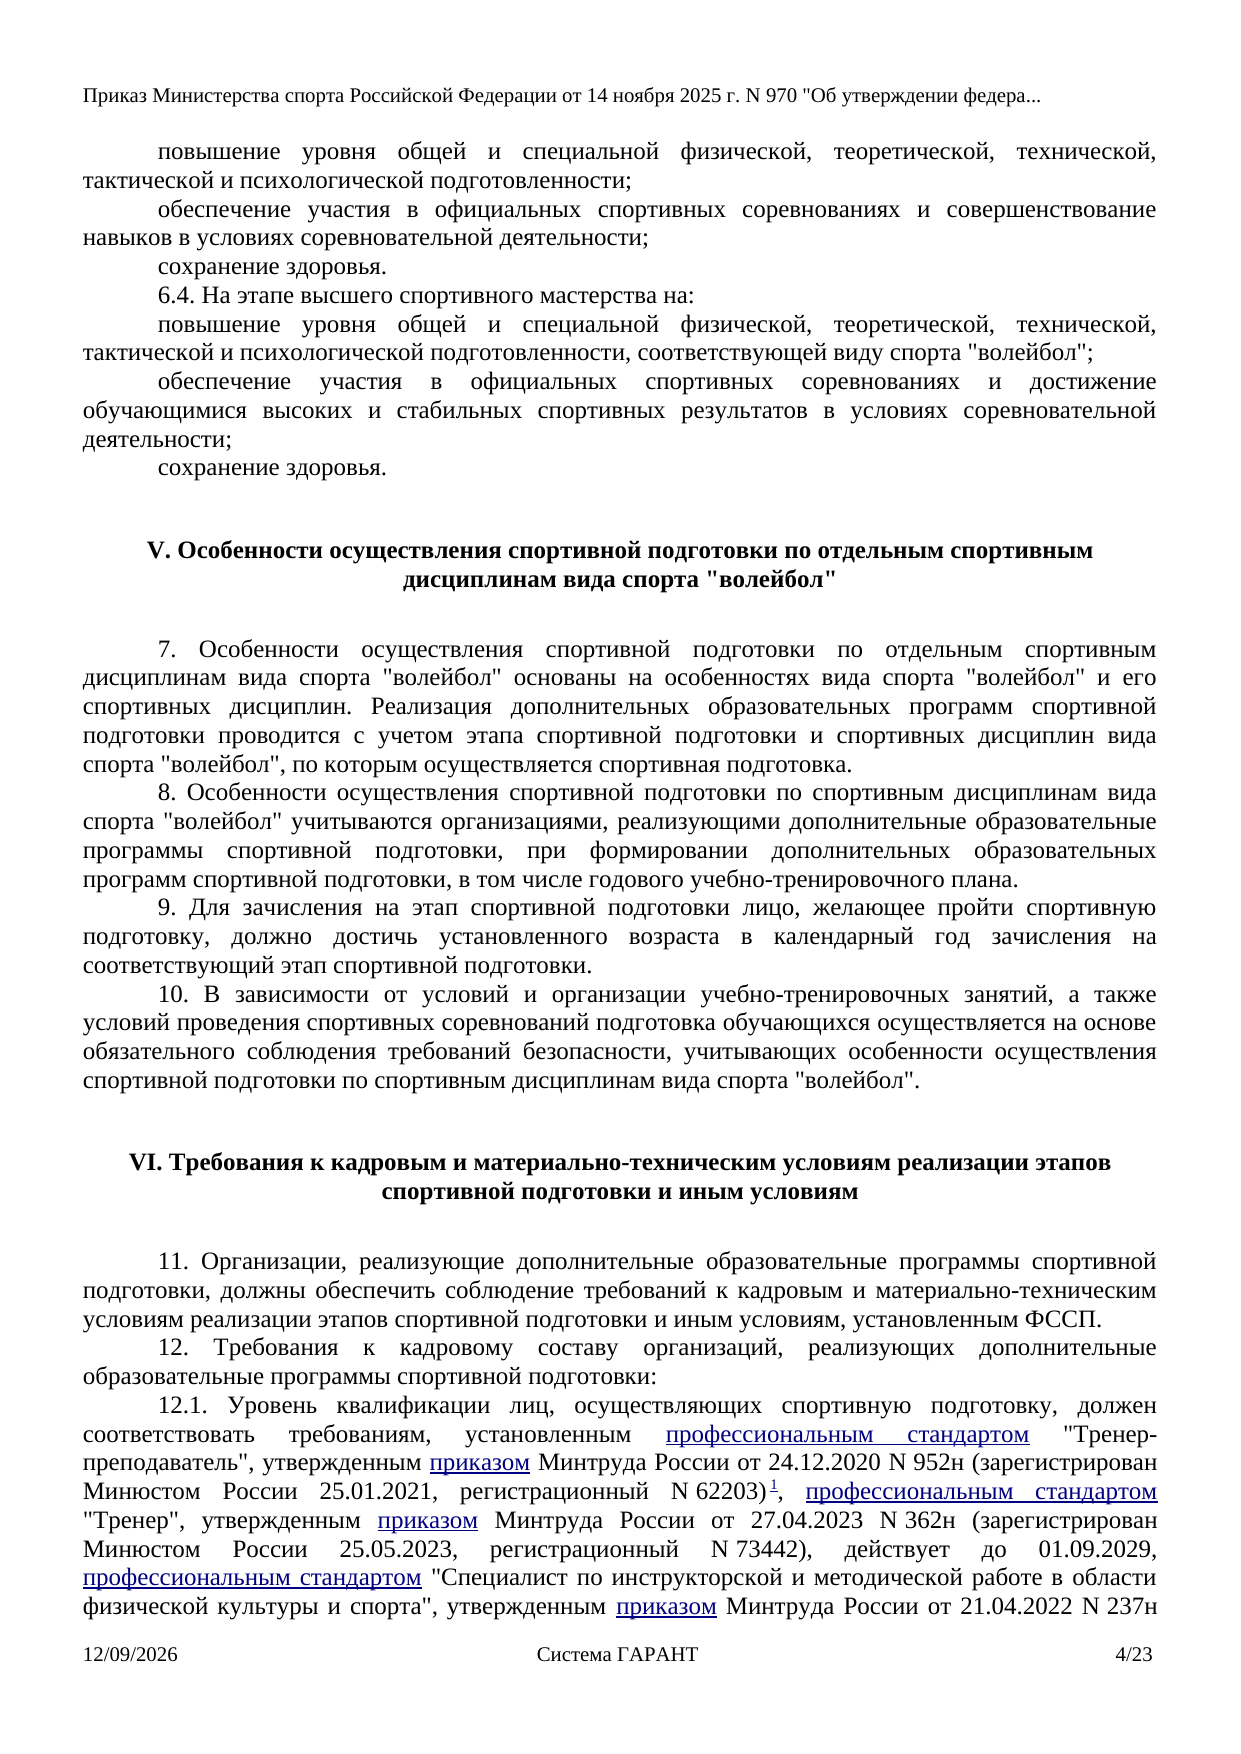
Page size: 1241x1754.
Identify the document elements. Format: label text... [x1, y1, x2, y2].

text 12.1. Уровень квалификации лиц, осуществляющих спортивную подготовку, должен соответствовать требованиям, установленным профессиональным стандартом "Тренер-преподаватель", утвержденным приказом Минтруда России от 24.12.2020 N 952н (зарегистрирован Минюстом России 25.01.2021, регистрационный N 62203) 1, профессиональным стандартом "Тренер", утвержденным приказом Минтруда России от 27.04.2023 N 362н (зарегистрирован Минюстом России 25.05.2023, регистрационный N 73442), действует до 01.09.2029, профессиональным стандартом "Специалист по инструкторской и методической работе в области физической культуры и спорта", утвержденным приказом Минтруда России от 21.04.2022 N 237н [83, 1390, 1157, 1620]
text 6.4. На этапе высшего спортивного мастерства на: [83, 280, 1157, 309]
text повышение уровня общей и специальной физической, теоретической, технической, тактической и психологической подготовленности, соответствующей виду спорта "волейбол"; [83, 309, 1157, 366]
text обеспечение участия в официальных спортивных соревнованиях и совершенствование навыков в условиях соревновательной деятельности; [83, 194, 1157, 251]
text 8. Особенности осуществления спортивной подготовки по спортивным дисциплинам вида спорта "волейбол" учитываются организациями, реализующими дополнительные образовательные программы спортивной подготовки, при формировании дополнительных образовательных программ спортивной подготовки, в том числе годового учебно-тренировочного плана. [83, 777, 1157, 892]
subtitle VI. Требования к кадровым и материально-техническим условиям реализации этапов спортивной подготовки и иным условиям [83, 1147, 1157, 1205]
text сохранение здоровья. [83, 251, 1157, 280]
text сохранение здоровья. [83, 452, 1157, 481]
text обеспечение участия в официальных спортивных соревнованиях и достижение обучающимися высоких и стабильных спортивных результатов в условиях соревновательной деятельности; [83, 366, 1157, 452]
subtitle V. Особенности осуществления спортивной подготовки по отдельным спортивным дисциплинам вида спорта "волейбол" [83, 535, 1157, 592]
text 10. В зависимости от условий и организации учебно-тренировочных занятий, а также условий проведения спортивных соревнований подготовка обучающихся осуществляется на основе обязательного соблюдения требований безопасности, учитывающих особенности осуществления спортивной подготовки по спортивным дисциплинам вида спорта "волейбол". [83, 979, 1157, 1094]
text повышение уровня общей и специальной физической, теоретической, технической, тактической и психологической подготовленности; [83, 136, 1157, 194]
text 7. Особенности осуществления спортивной подготовки по отдельным спортивным дисциплинам вида спорта "волейбол" основаны на особенностях вида спорта "волейбол" и его спортивных дисциплин. Реализация дополнительных образовательных программ спортивной подготовки проводится с учетом этапа спортивной подготовки и спортивных дисциплин вида спорта "волейбол", по которым осуществляется спортивная подготовка. [83, 634, 1157, 777]
text 12. Требования к кадровому составу организаций, реализующих дополнительные образовательные программы спортивной подготовки: [83, 1332, 1157, 1390]
text 11. Организации, реализующие дополнительные образовательные программы спортивной подготовки, должны обеспечить соблюдение требований к кадровым и материально-техническим условиям реализации этапов спортивной подготовки и иным условиям, установленным ФССП. [83, 1246, 1157, 1332]
text 9. Для зачисления на этап спортивной подготовки лицо, желающее пройти спортивную подготовку, должно достичь установленного возраста в календарный год зачисления на соответствующий этап спортивной подготовки. [83, 892, 1157, 979]
